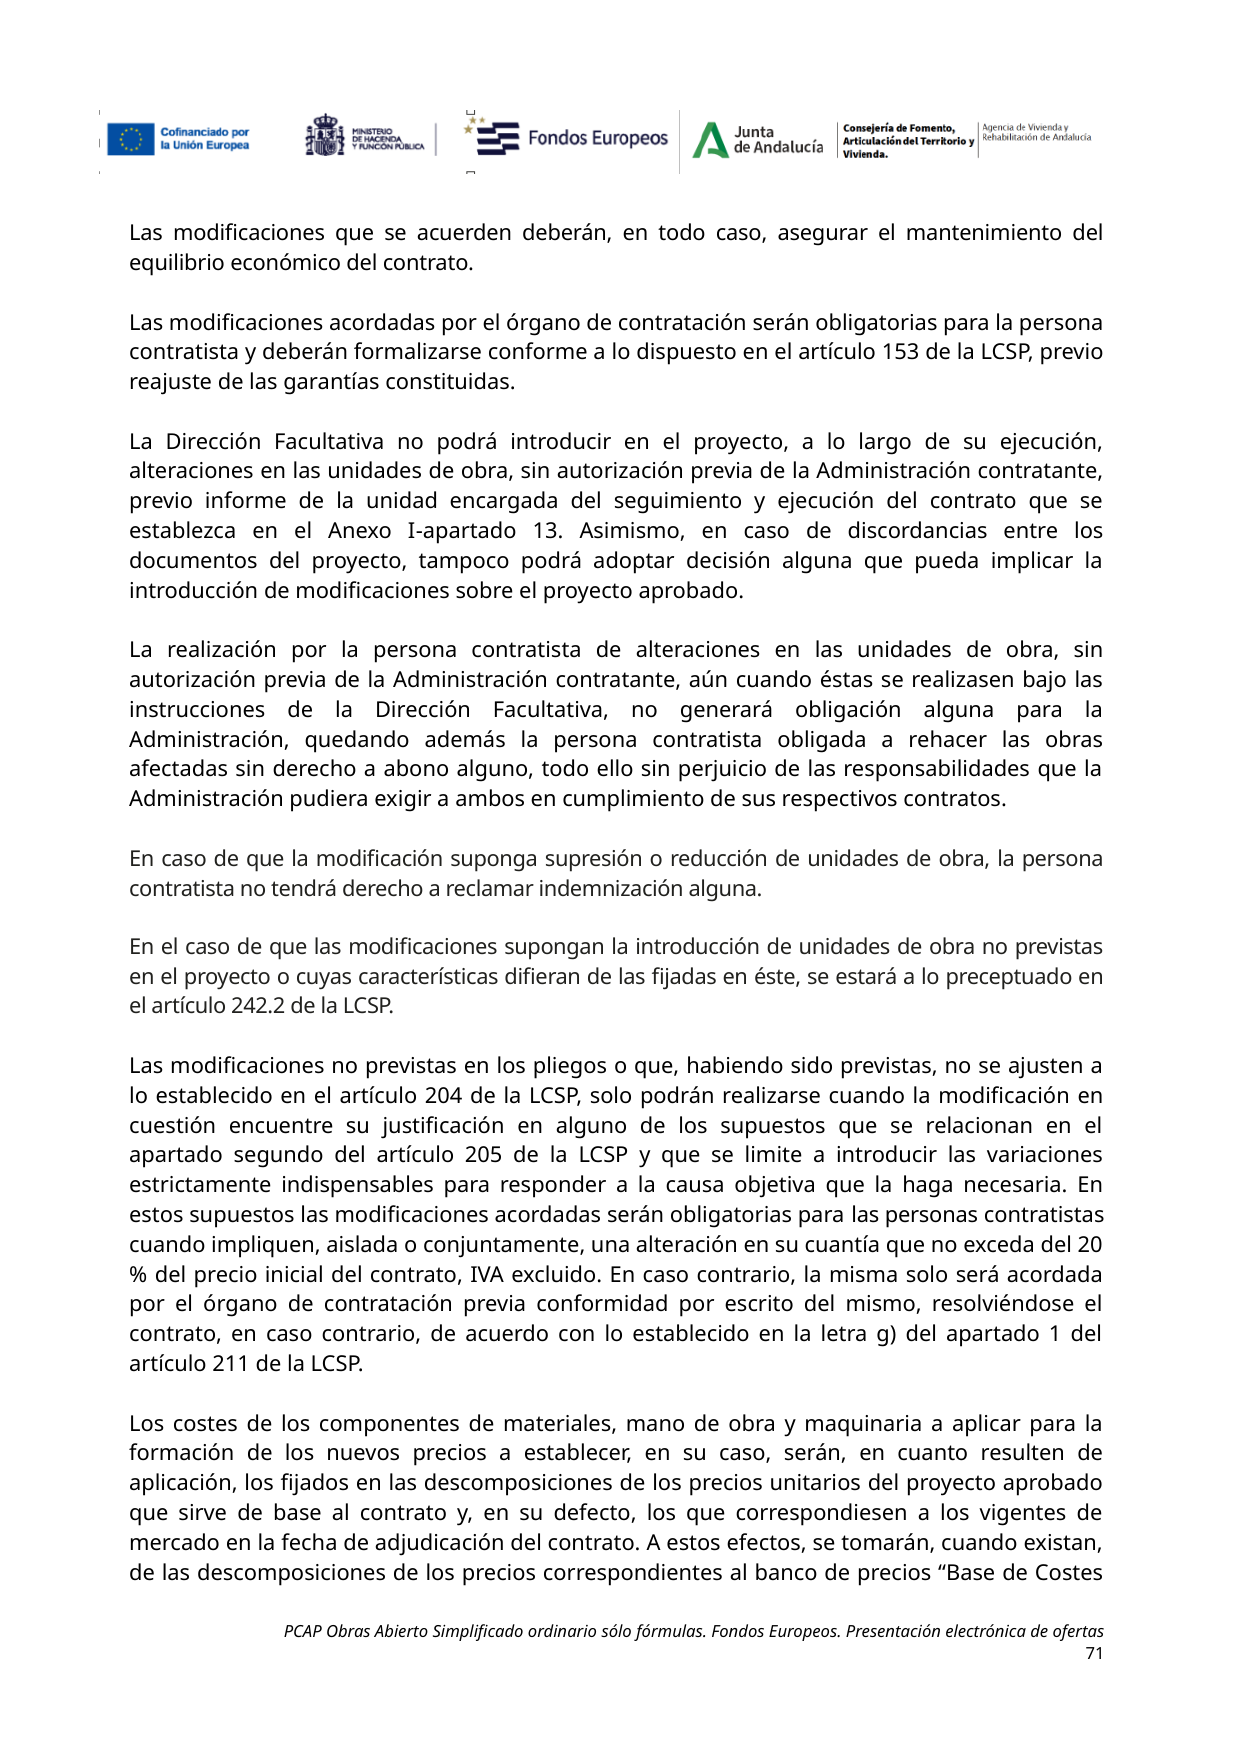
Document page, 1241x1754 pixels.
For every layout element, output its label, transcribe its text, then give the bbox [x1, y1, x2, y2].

text En el caso de que las modificaciones supongan la introducción de unidades de obra no previstas en el proyecto o cuyas características difieran de las fijadas en éste, se estará a lo preceptuado en el artículo 242.2 de la LCSP. [129, 931, 1104, 1020]
text Las modificaciones no previstas en los pliegos o que, habiendo sido previstas, no se ajusten a lo establecido en el artículo 204 de la LCSP, solo podrán realizarse cuando la modificación en cuestión encuentre su justificación en alguno de los supuestos que se relacionan en el apartado segundo del artículo 205 de la LCSP y que se limite a introducir las variaciones estrictamente indispensables para responder a la causa objetiva que la haga necesaria. En estos supuestos las modificaciones acordadas serán obligatorias para las personas contratistas cuando impliquen, aislada o conjuntamente, una alteración en su cuantía que no exceda del 20 % del precio inicial del contrato, IVA excluido. En caso contrario, la misma solo será acordada por el órgano de contratación previa conformidad por escrito del mismo, resolviéndose el contrato, en caso contrario, de acuerdo con lo establecido en la letra g) del apartado 1 del artículo 211 de la LCSP. [129, 1050, 1104, 1378]
text Las modificaciones que se acuerden deberán, en todo caso, asegurar el mantenimiento del equilibrio económico del contrato. [129, 217, 1104, 277]
text En caso de que la modificación suponga supresión o reducción de unidades de obra, la persona contratista no tendrá derecho a reclamar indemnización alguna. [129, 843, 1104, 902]
text La realización por la persona contratista de alteraciones en las unidades de obra, sin autorización previa de la Administración contratante, aún cuando éstas se realizasen bajo las instrucciones de la Dirección Facultativa, no generará obligación alguna para la Administración, quedando además la persona contratista obligada a rehacer las obras afectadas sin derecho a abono alguno, todo ello sin perjuicio de las responsabilidades que la Administración pudiera exigir a ambos en cumplimiento de sus respectivos contratos. [129, 634, 1104, 813]
text Los costes de los componentes de materiales, mano de obra y maquinaria a aplicar para la formación de los nuevos precios a establecer, en su caso, serán, en cuanto resulten de aplicación, los fijados en las descomposiciones de los precios unitarios del proyecto aprobado que sirve de base al contrato y, en su defecto, los que correspondiesen a los vigentes de mercado en la fecha de adjudicación del contrato. A estos efectos, se tomarán, cuando existan, de las descomposiciones de los precios correspondientes al banco de precios “Base de Costes [129, 1407, 1104, 1586]
text La Dirección Facultativa no podrá introducir en el proyecto, a lo largo de su ejecución, alteraciones en las unidades de obra, sin autorización previa de la Administración contratante, previo informe de la unidad encargada del seguimiento y ejecución del contrato que se establezca en el Anexo I-apartado 13. Asimismo, en caso de discordancias entre los documentos del proyecto, tampoco podrá adoptar decisión alguna que pueda implicar la introducción de modificaciones sobre el proyecto aprobado. [129, 426, 1104, 604]
text Las modificaciones acordadas por el órgano de contratación serán obligatorias para la persona contratista y deberán formalizarse conforme a lo dispuesto en el artículo 153 de la LCSP, previo reajuste de las garantías constituidas. [129, 307, 1104, 396]
picture [99, 107, 1104, 174]
